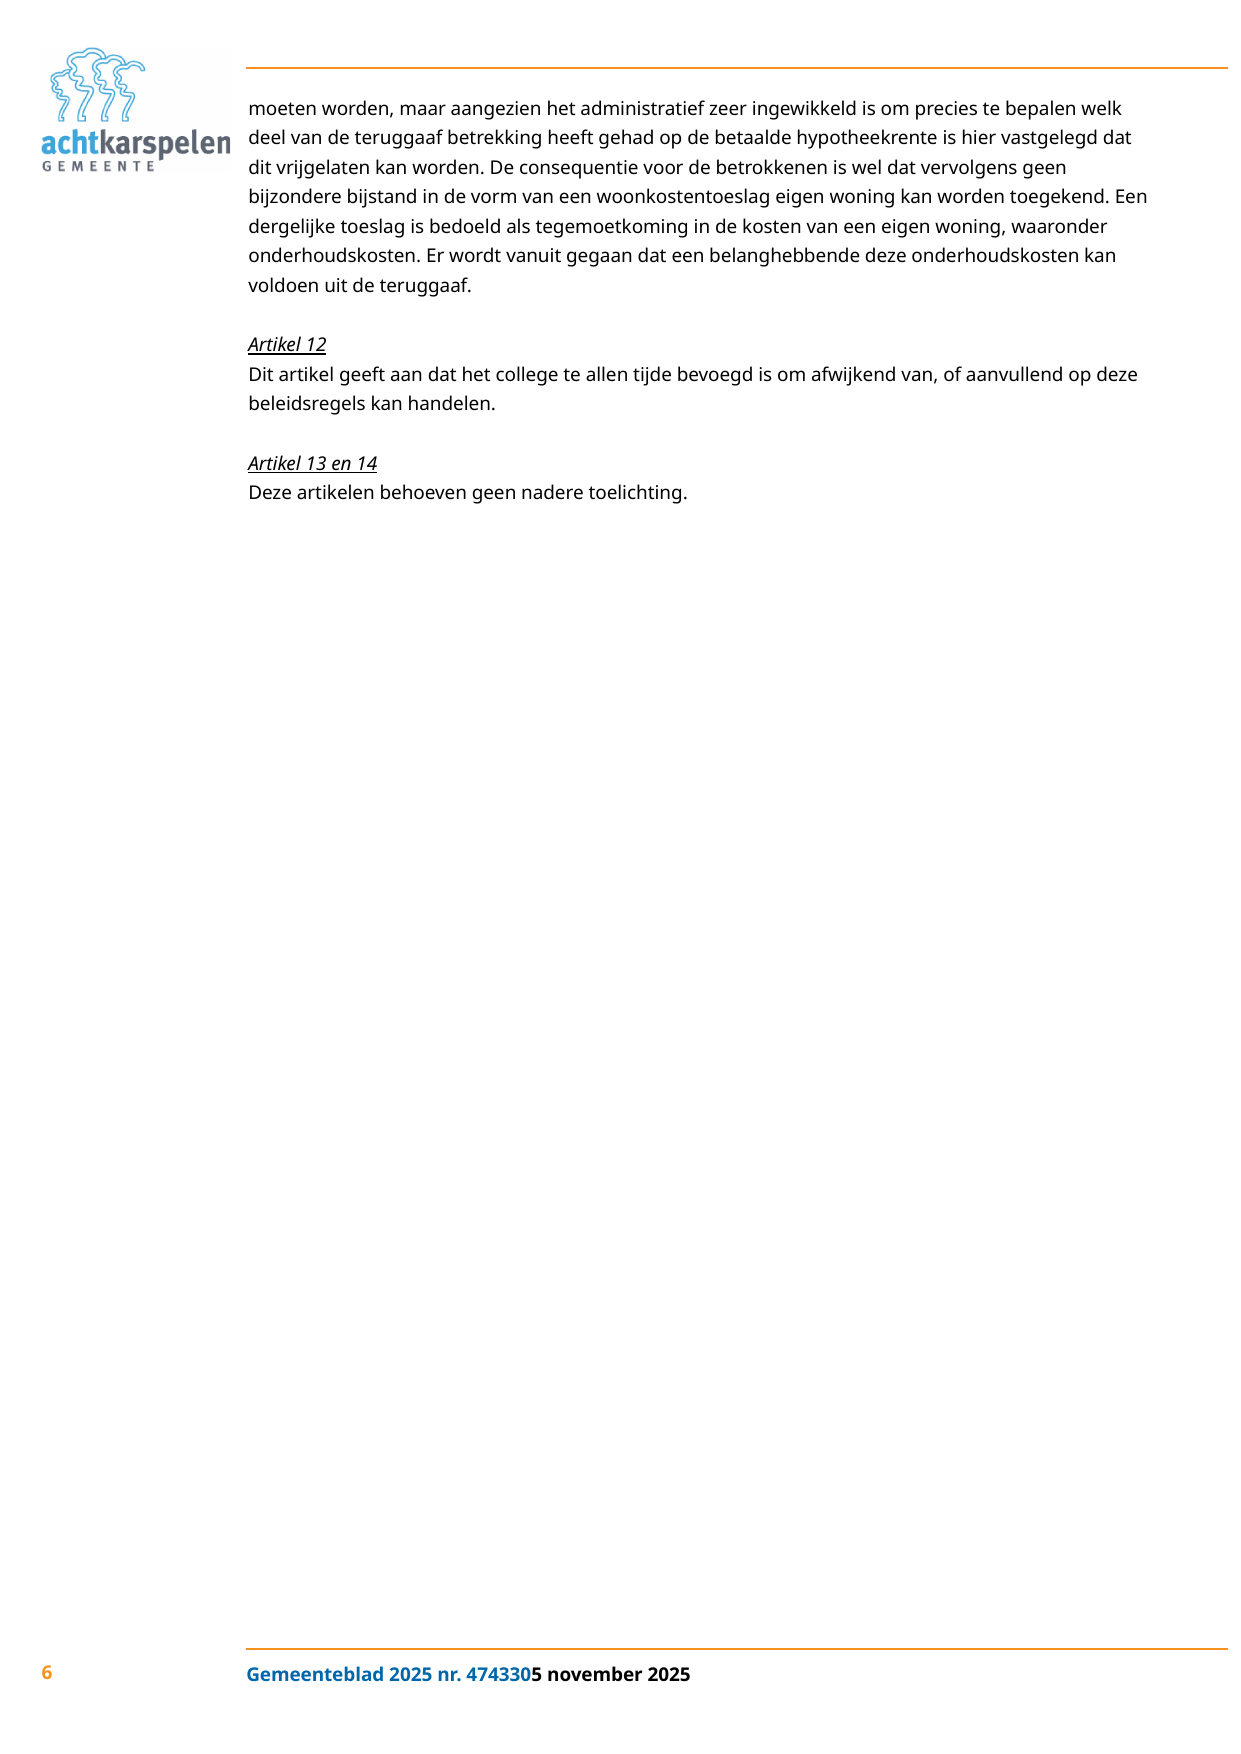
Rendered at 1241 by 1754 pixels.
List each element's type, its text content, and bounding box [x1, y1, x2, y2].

text moeten worden, maar aangezien het administratief zeer ingewikkeld is om precies te bepalen welk deel van de teruggaaf betrekking heeft gehad op de betaalde hypotheekrente is hier vastgelegd dat dit vrijgelaten kan worden. De consequentie voor de betrokkenen is wel dat vervolgens geen bijzondere bijstand in de vorm van een woonkostentoeslag eigen woning kan worden toegekend. Een dergelijke toeslag is bedoeld als tegemoetkoming in de kosten van een eigen woning, waaronder onderhoudskosten. Er wordt vanuit gegaan dat een belanghebbende deze onderhoudskosten kan voldoen uit de teruggaaf. [248, 95, 1152, 298]
picture [41, 47, 231, 172]
text Deze artikelen behoeven geen nadere toelichting. [248, 479, 1152, 505]
text Artikel 13 en 14 [248, 450, 1152, 476]
text Dit artikel geeft aan dat het college te allen tijde bevoegd is om afwijkend van, of aanvullend op deze beleidsregels kan handelen. [248, 361, 1152, 416]
text Artikel 12 [248, 331, 1152, 357]
